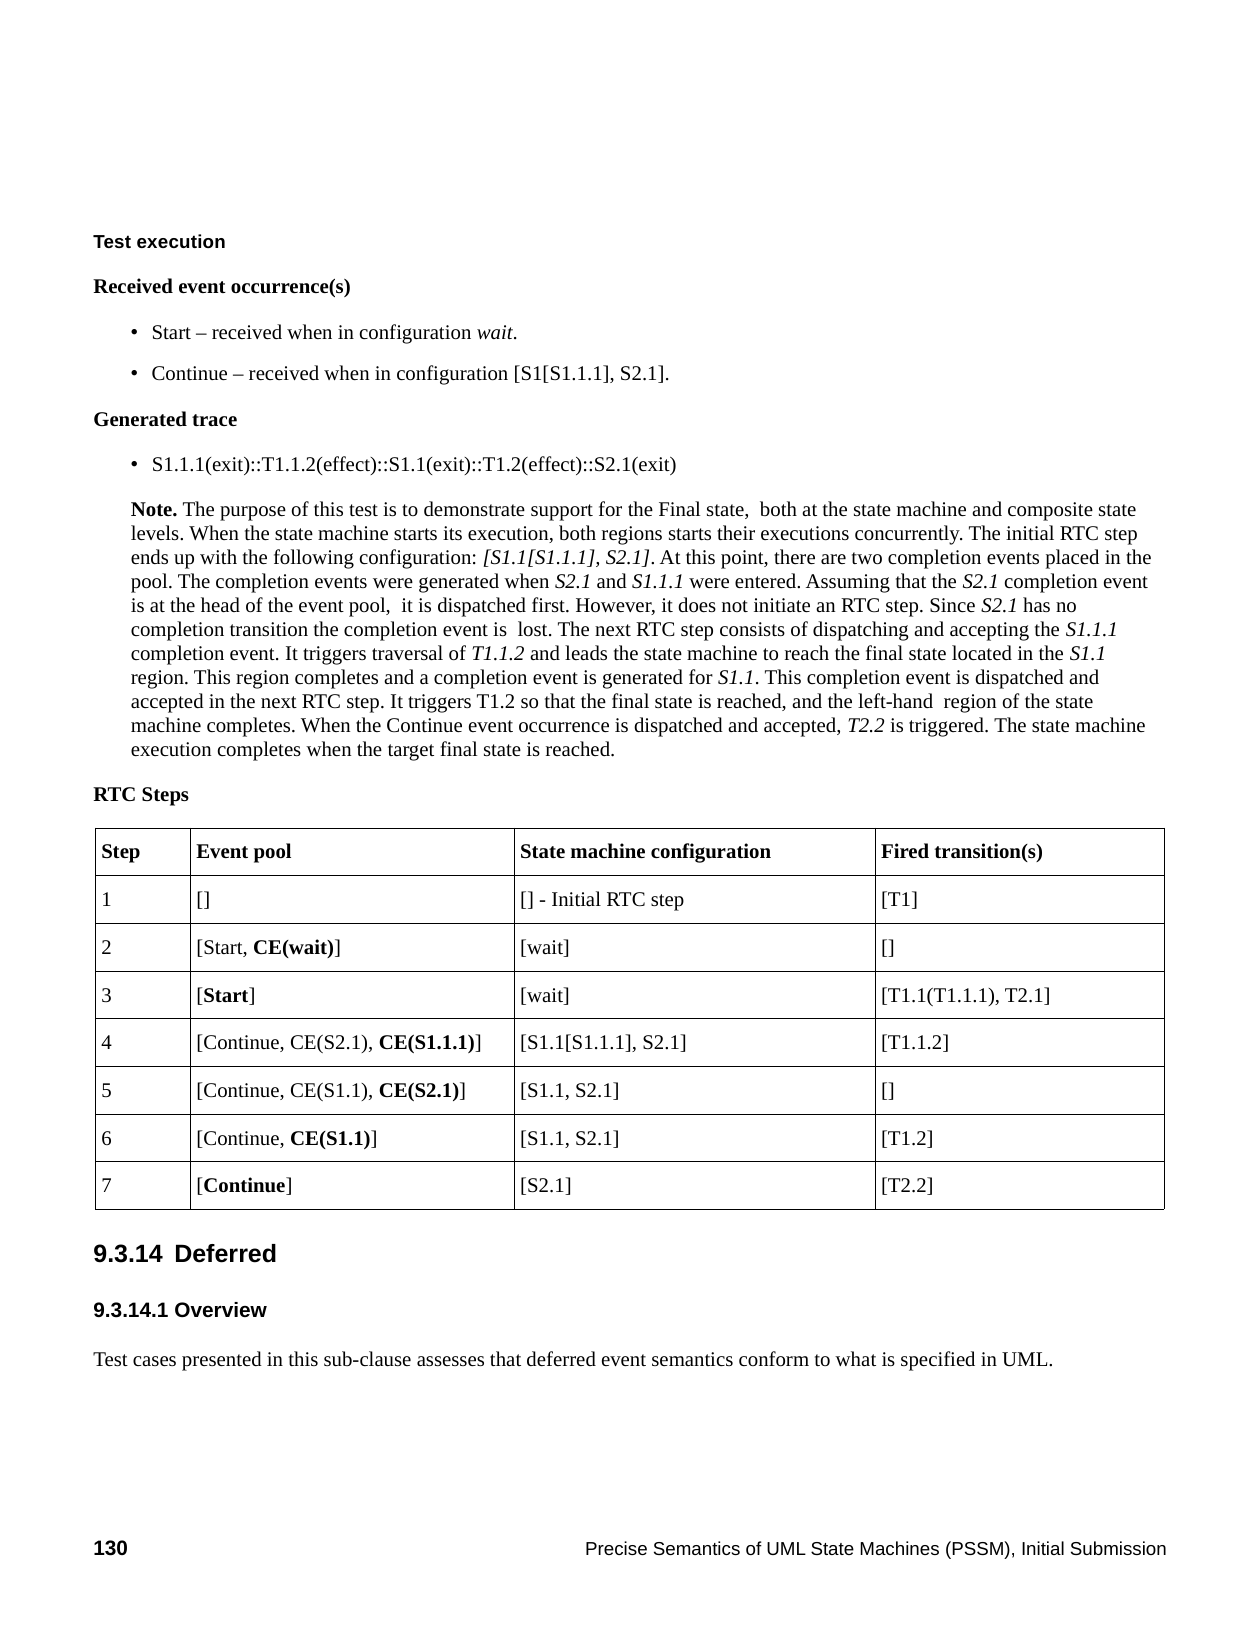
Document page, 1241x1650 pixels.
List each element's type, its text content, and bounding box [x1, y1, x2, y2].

table_cell [Continue, CE(S1.1), CE(S2.1)] [191, 1067, 514, 1114]
table_cell [] [191, 876, 514, 923]
table_cell 4 [96, 1019, 190, 1066]
table_cell [S1.1, S2.1] [515, 1115, 875, 1161]
table_cell [Continue, CE(S2.1), CE(S1.1.1)] [191, 1019, 514, 1066]
table_cell 5 [96, 1067, 190, 1114]
list S1.1.1(exit)::T1.1.2(effect)::S1.1(exit)::T1.2(effect)::S2.1(exit) [131, 452, 1164, 476]
subtitle Overview [93, 1297, 1164, 1322]
text Received event occurrence(s) [93, 274, 1164, 298]
table_cell [T1.1(T1.1.1), T2.1] [876, 972, 1164, 1018]
table_header Fired transition(s) [876, 829, 1164, 875]
table_cell 1 [96, 876, 190, 923]
list Continue – received when in configuration [S1[S1.1.1], S2.1]. [131, 360, 1164, 385]
table_cell [S1.1[S1.1.1], S2.1] [515, 1019, 875, 1066]
table_cell [Start, CE(wait)] [191, 924, 514, 971]
subtitle Deferred [93, 1238, 1164, 1268]
table_cell 2 [96, 924, 190, 971]
subtitle Test execution [93, 231, 1164, 253]
table_header Event pool [191, 829, 514, 875]
table_cell [T1.1.2] [876, 1019, 1164, 1066]
table_header State machine configuration [515, 829, 875, 875]
table_cell [] - Initial RTC step [515, 876, 875, 923]
table_cell [T2.2] [876, 1162, 1164, 1209]
text Note. The purpose of this test is to demonstrate support for the Final state, both at the state machine and composite state levels. When the state machine starts its execution, both regions starts their executions concurrently. The initial RTC step ends up with the following configuration: [S1.1[S1.1.1], S2.1]. At this point, there are two completion events placed in the pool. The completion events were generated when S2.1 and S1.1.1 were entered. Assuming that the S2.1 completion event is at the head of the event pool, it is dispatched first. However, it does not initiate an RTC step. Since S2.1 has no completion transition the completion event is lost. The next RTC step consists of dispatching and accepting the S1.1.1 completion event. It triggers traversal of T1.1.2 and leads the state machine to reach the final state located in the S1.1 region. This region completes and a completion event is generated for S1.1. This completion event is dispatched and accepted in the next RTC step. It triggers T1.2 so that the final state is reached, and the left-hand region of the state machine completes. When the Continue event occurrence is dispatched and accepted, T2.2 is triggered. The state machine execution completes when the target final state is reached. [131, 497, 1164, 761]
text Test cases presented in this sub-clause assesses that deferred event semantics conform to what is specified in UML. [93, 1347, 1164, 1371]
table_cell [Start] [191, 972, 514, 1018]
table_cell 6 [96, 1115, 190, 1161]
table_cell [wait] [515, 924, 875, 971]
table_header Step [96, 829, 190, 875]
table_cell [S2.1] [515, 1162, 875, 1209]
table_cell [] [876, 1067, 1164, 1114]
table_cell 3 [96, 972, 190, 1018]
list Start – received when in configuration wait. [131, 319, 1164, 344]
table_cell [Continue] [191, 1162, 514, 1209]
table_cell [T1] [876, 876, 1164, 923]
table_cell 7 [96, 1162, 190, 1209]
table_cell [Continue, CE(S1.1)] [191, 1115, 514, 1161]
table_cell [S1.1, S2.1] [515, 1067, 875, 1114]
text RTC Steps [93, 782, 1164, 806]
text Generated trace [93, 406, 1164, 431]
table_cell [] [876, 924, 1164, 971]
table_cell [wait] [515, 972, 875, 1018]
table_cell [T1.2] [876, 1115, 1164, 1161]
